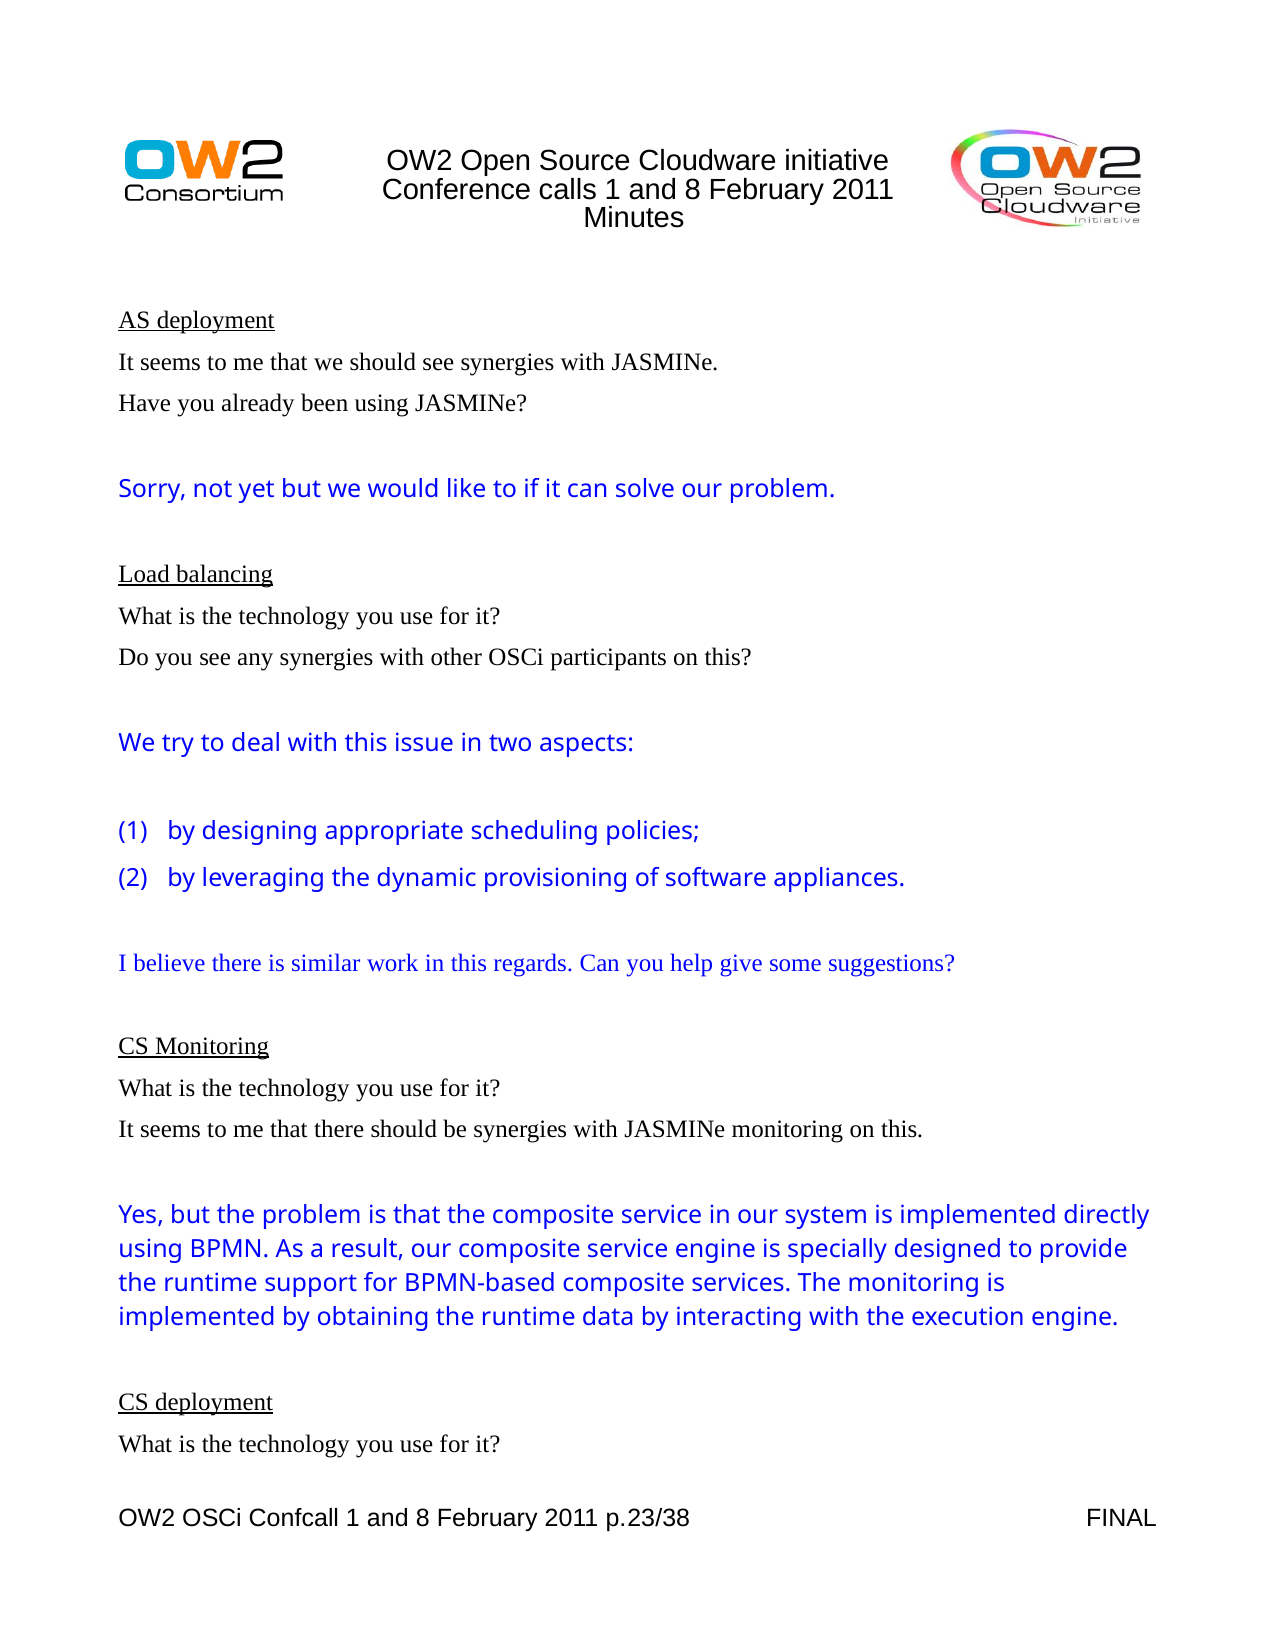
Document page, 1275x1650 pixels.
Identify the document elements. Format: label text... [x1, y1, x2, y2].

text I believe there is similar work in this regards. Can you help give some suggestions? [118, 948, 1157, 977]
text We try to deal with this issue in two aspects: [118, 725, 1157, 759]
text CS deployment [118, 1387, 1157, 1416]
text Have you already been using JASMINe? [118, 388, 1157, 417]
text (1) by designing appropriate scheduling policies; [118, 813, 1157, 847]
text It seems to me that we should see synergies with JASMINe. [118, 346, 1157, 375]
text What is the technology you use for it? [118, 601, 1157, 630]
text Do you see any synergies with other OSCi participants on this? [118, 642, 1157, 671]
text What is the technology you use for it? [118, 1429, 1157, 1458]
picture [125, 140, 283, 201]
text AS deployment [118, 305, 1157, 334]
text What is the technology you use for it? [118, 1072, 1157, 1102]
picture [125, 140, 133, 147]
text It seems to me that there should be synergies with JASMINe monitoring on this. [118, 1114, 1157, 1143]
picture [138, 150, 162, 169]
text CS Monitoring [118, 1031, 1157, 1060]
picture [949, 128, 1142, 228]
text Yes, but the problem is that the composite service in our system is implemented directly using BPMN. As a result, our composite service engine is specially designed to provide the runtime support for BPMN-based composite services. The monitoring is implemented by obtaining the runtime data by interacting with the execution engine. [118, 1197, 1157, 1333]
text (2) by leveraging the dynamic provisioning of software appliances. [118, 860, 1157, 894]
text Sorry, not yet but we would like to if it can solve our problem. [118, 471, 1157, 505]
text Load balancing [118, 559, 1157, 588]
